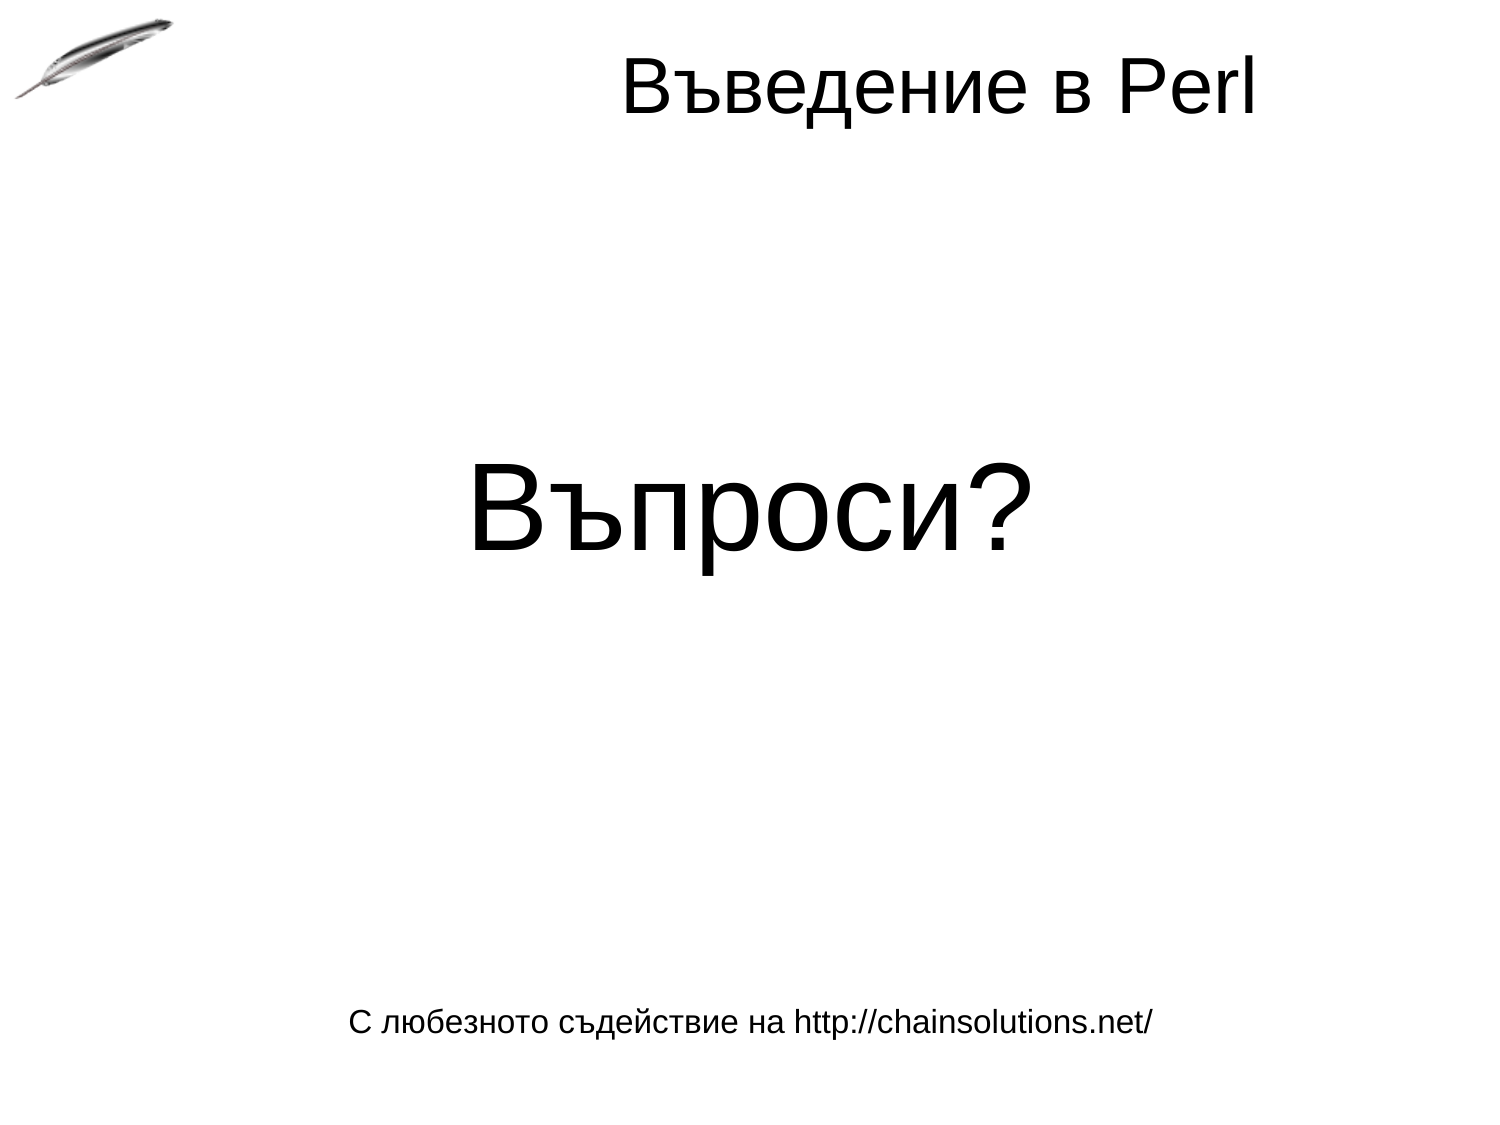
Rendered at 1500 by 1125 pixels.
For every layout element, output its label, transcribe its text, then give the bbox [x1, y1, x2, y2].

picture [11, 17, 179, 101]
list Въпроси? [372, 437, 1129, 639]
text_box С любезното съдействие на http://chainsolutions.net/ [333, 994, 1167, 1047]
title Въведение в Perl [419, 11, 1459, 161]
